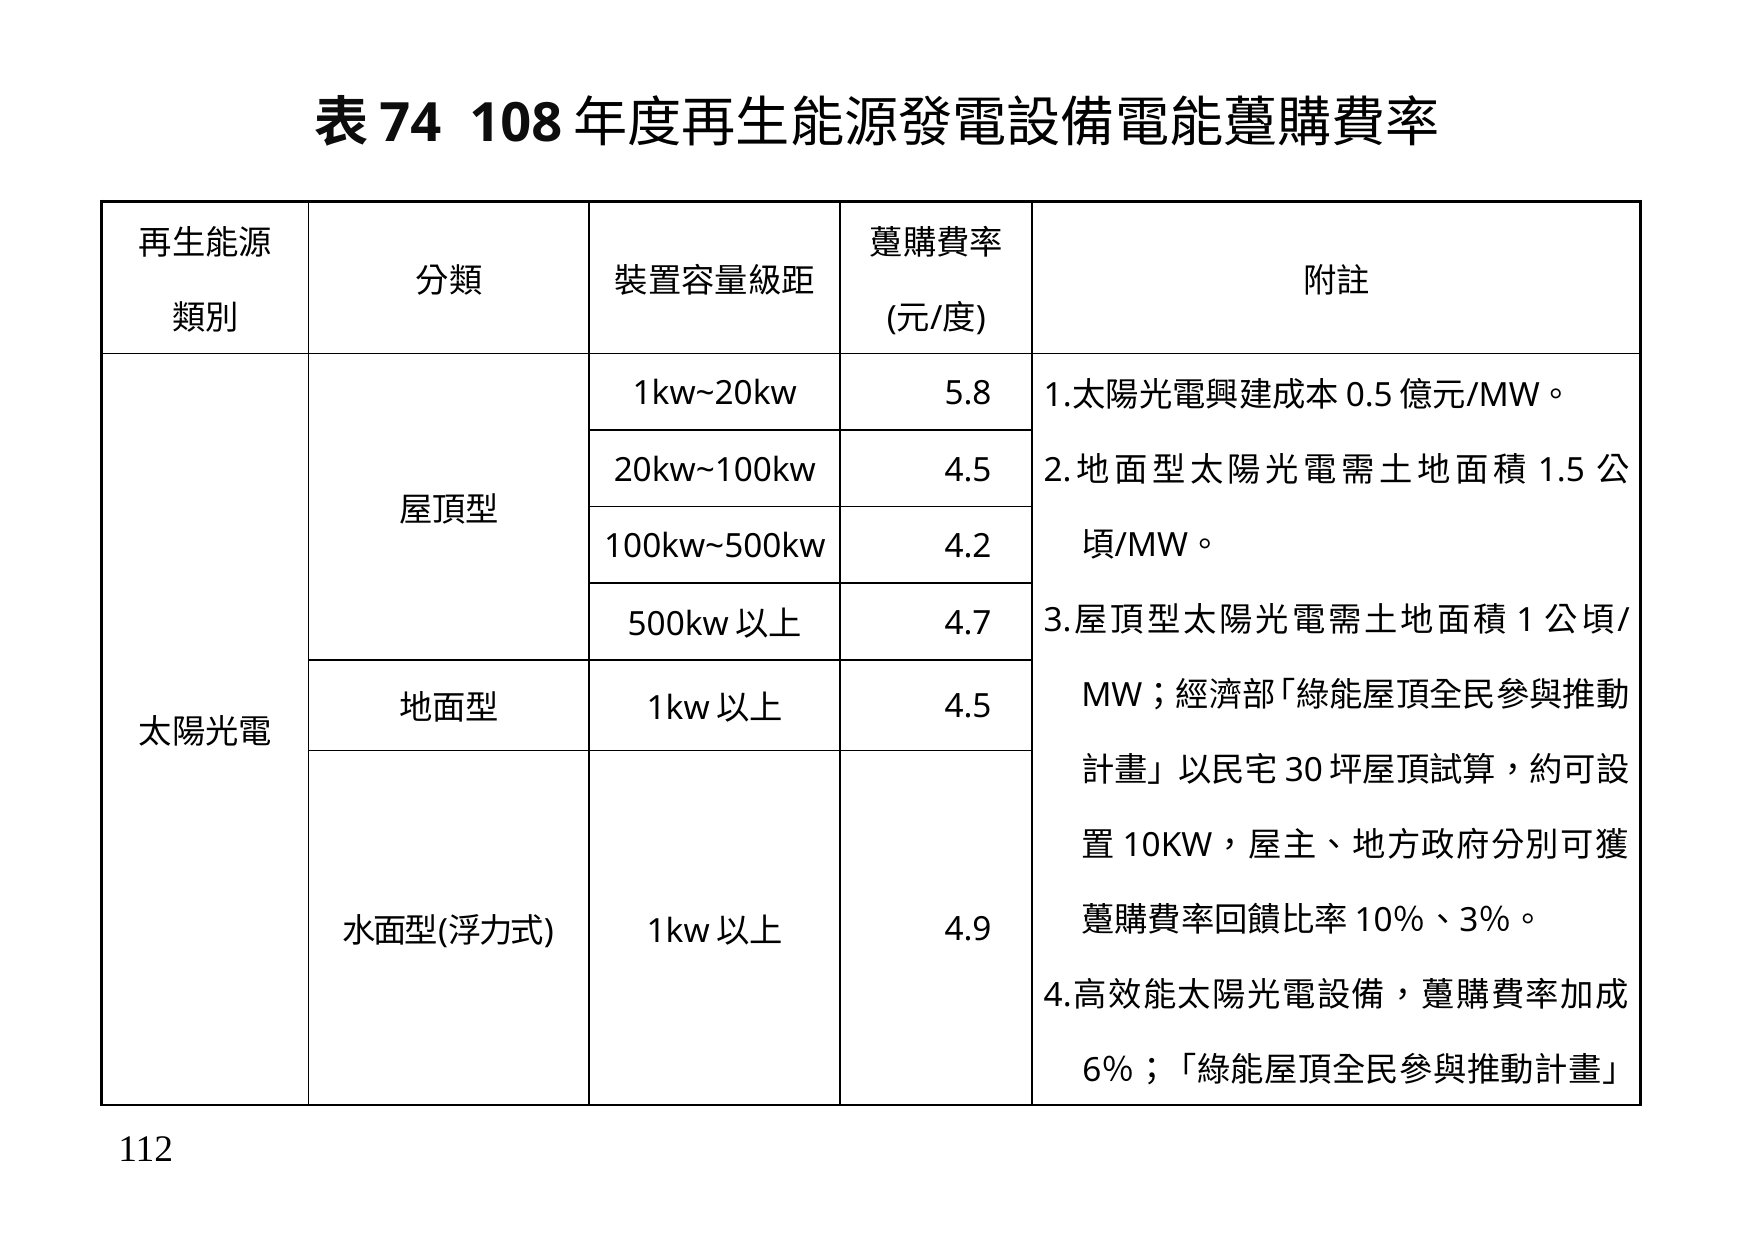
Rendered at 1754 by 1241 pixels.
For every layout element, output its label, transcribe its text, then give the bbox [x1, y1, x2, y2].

table_cell 1kw以上 [590, 661, 839, 749]
table_cell 4.5 [841, 431, 1031, 506]
table_header 附註 [1033, 203, 1639, 353]
table_header 裝置容量級距 [590, 203, 839, 353]
table_cell 1kw~20kw [590, 354, 839, 429]
table_cell 5.8 [841, 354, 1031, 429]
table_header 再生能源 類別 [103, 203, 308, 353]
table_cell 太陽光電 [103, 354, 308, 1104]
table_cell 4.2 [841, 507, 1031, 582]
table_cell 水面型(浮力式) [309, 751, 588, 1104]
text 表74 108年度再生能源發電設備電能躉購費率 [118, 62, 1636, 174]
table_header 分類 [309, 203, 588, 353]
table_cell 100kw~500kw [590, 507, 839, 582]
table_cell 4.7 [841, 584, 1031, 659]
table_cell 4.5 [841, 661, 1031, 749]
table_header 躉購費率 (元/度) [841, 203, 1031, 353]
table_cell 1.太陽光電興建成本0.5億元/MW。 2.地面型太陽光電需土地面積1.5公頃/MW。 3.屋頂型太陽光電需土地面積1公頃/MW；經濟部「綠能屋頂全民參與推動計畫」以民宅30坪屋頂試算，約可設置10KW，屋主、地方政府分別可獲躉購費率回饋比率10％、3％。 4.高效能太陽光電設備，躉購費率加成6％；「綠能屋頂全民參與推動計畫」 [1033, 354, 1639, 1104]
table_cell 20kw~100kw [590, 431, 839, 506]
table_cell 地面型 [309, 661, 588, 749]
table_cell 屋頂型 [309, 354, 588, 659]
table_cell 4.9 [841, 751, 1031, 1104]
table_cell 1kw以上 [590, 751, 839, 1104]
table_cell 500kw以上 [590, 584, 839, 659]
